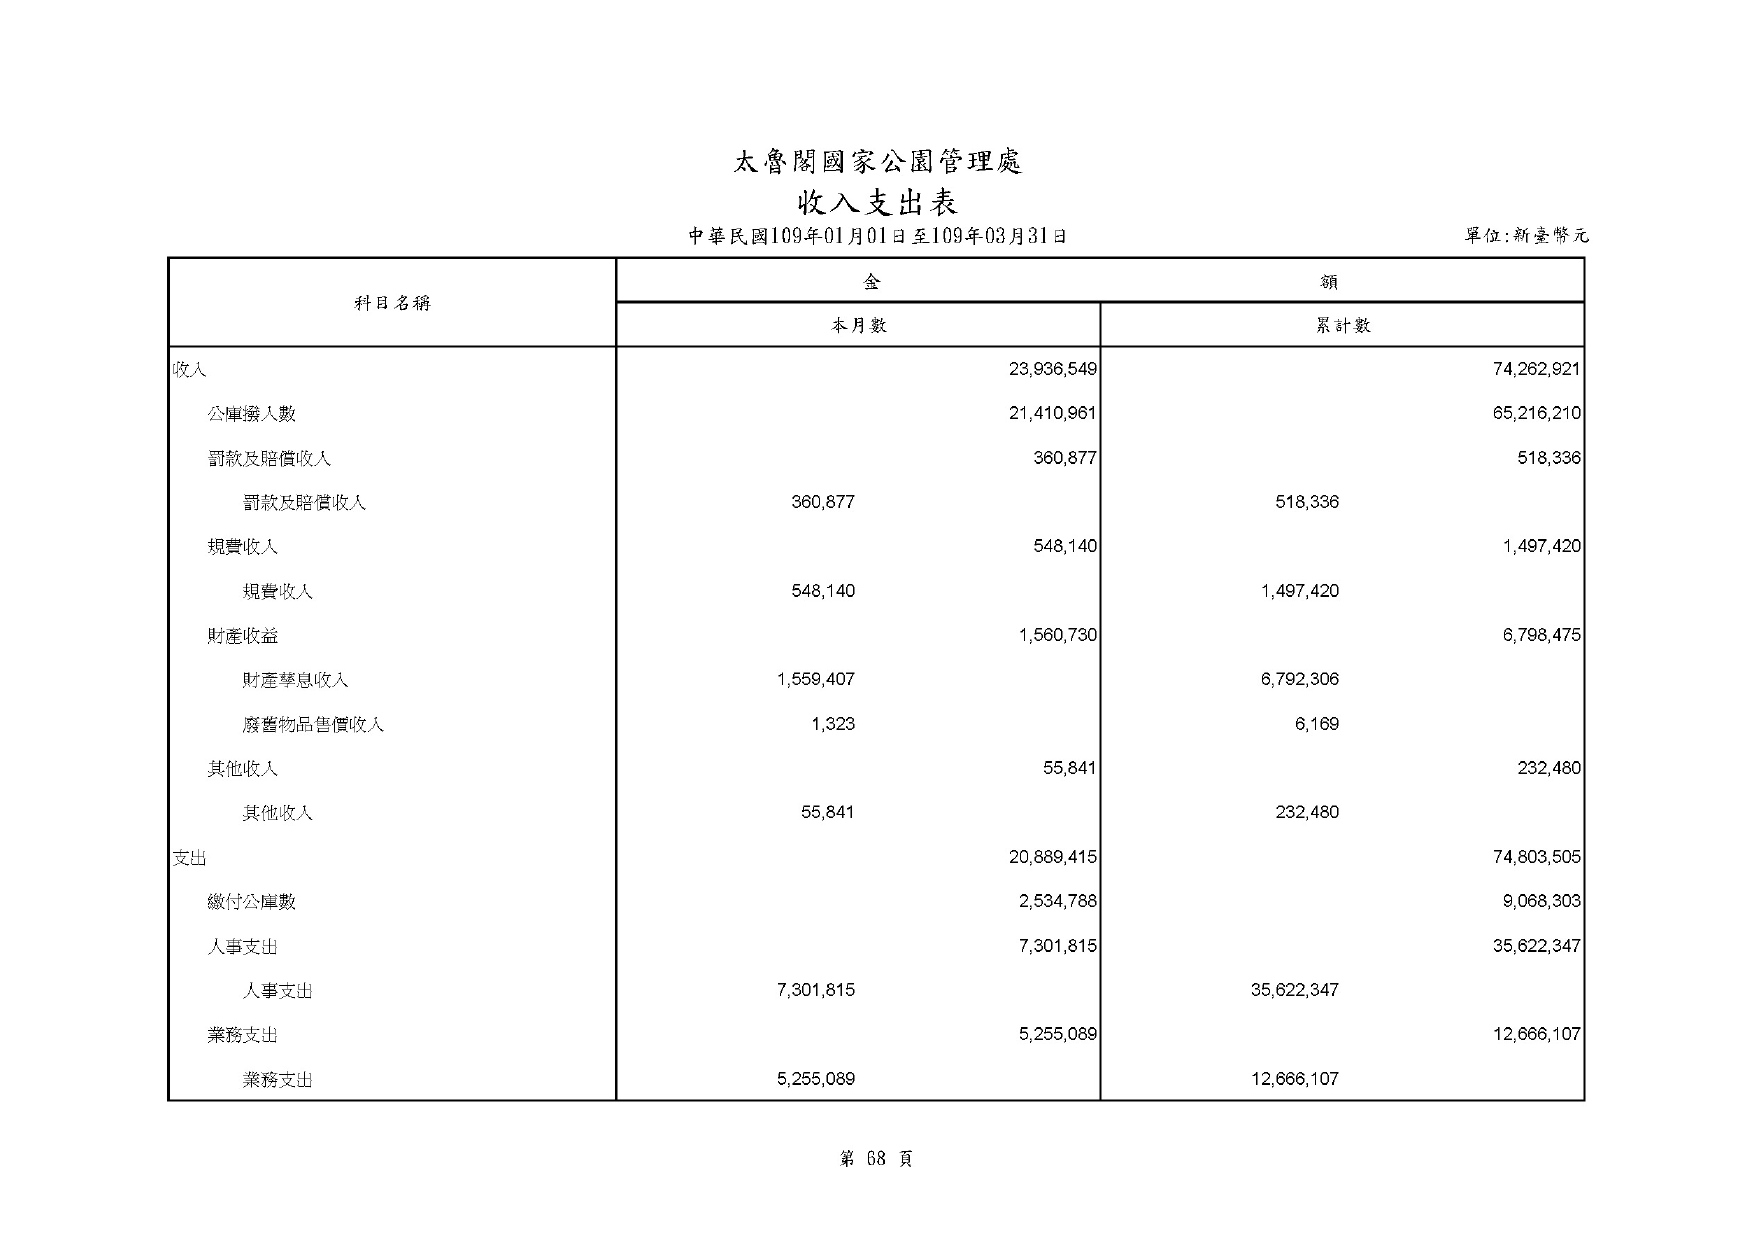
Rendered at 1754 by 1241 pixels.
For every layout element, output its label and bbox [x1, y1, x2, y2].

picture [59, 59, 1695, 1216]
